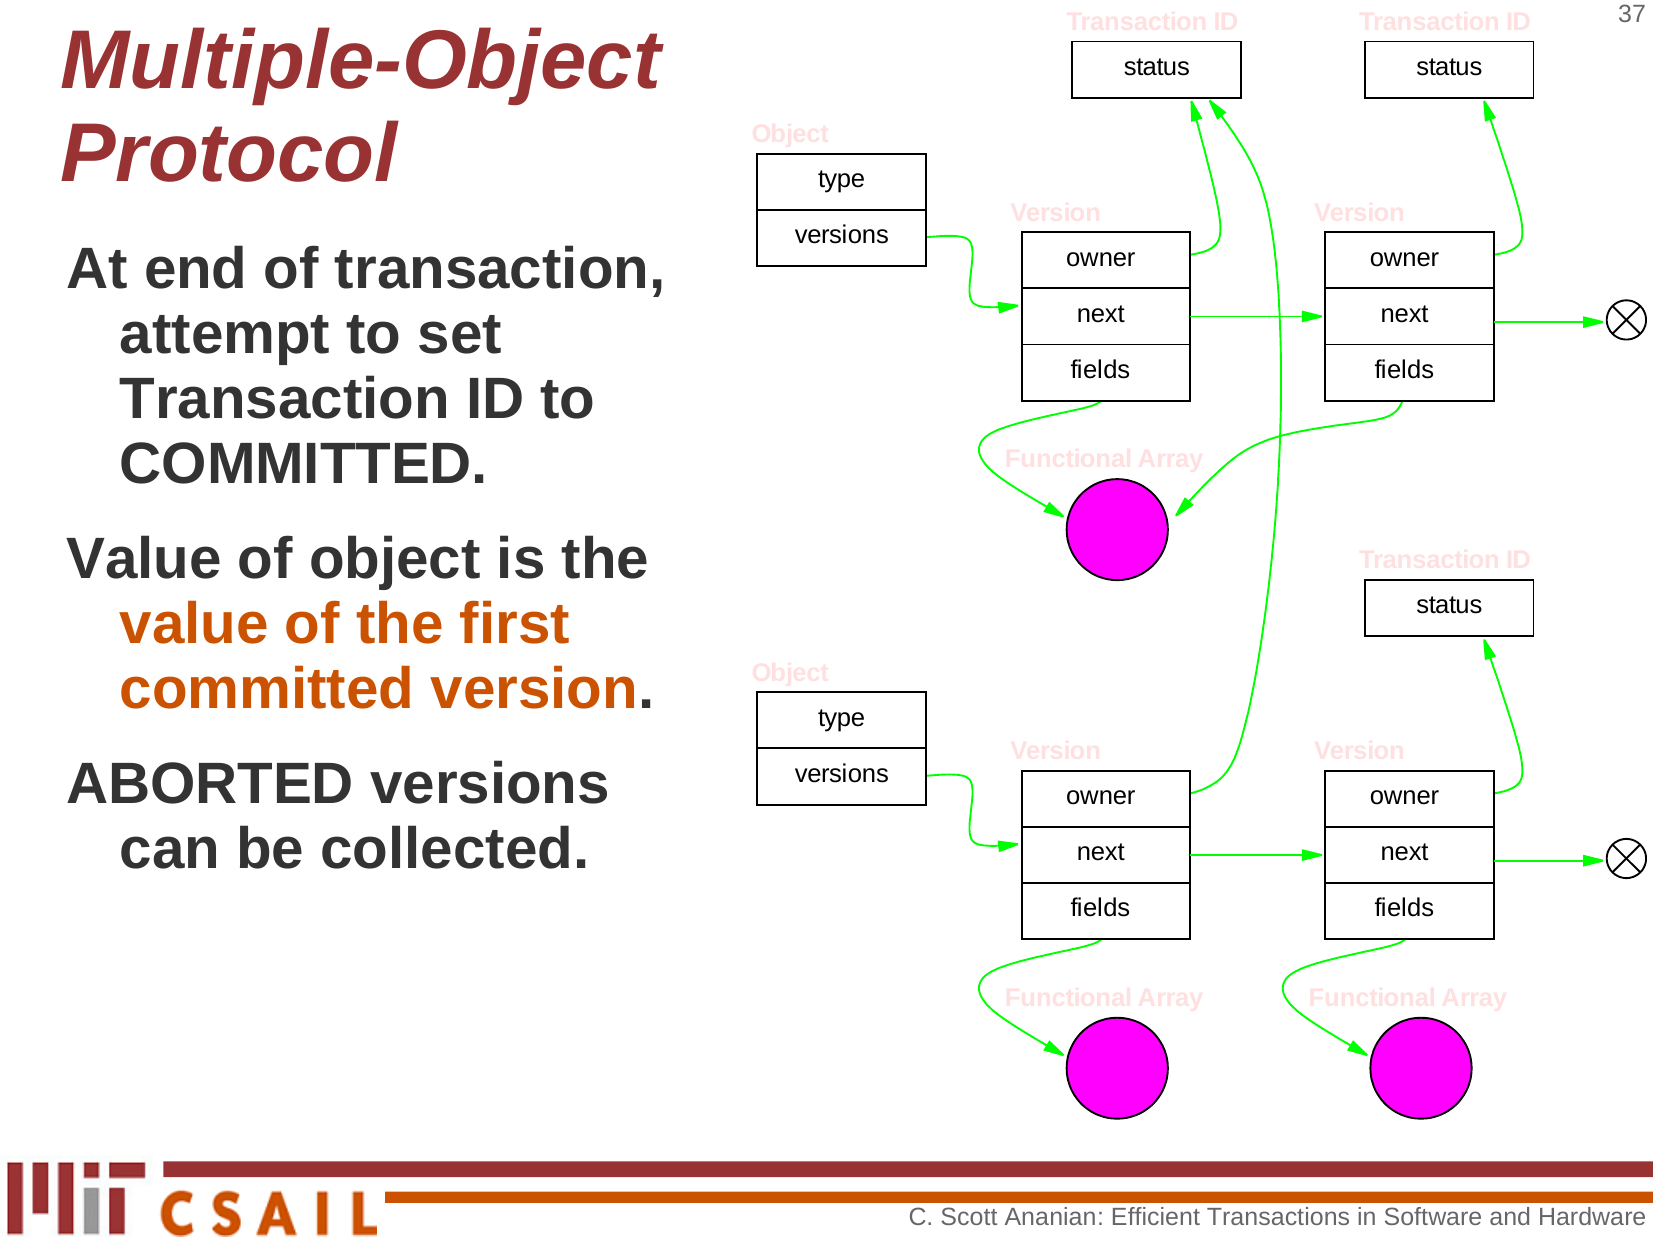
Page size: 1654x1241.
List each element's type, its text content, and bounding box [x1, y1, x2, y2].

list At end of transaction, attempt to set Transaction ID to COMMITTED. Value of object is the value of the first committed version. ABORTED versions can be collected. [48, 235, 726, 1124]
picture [0, 1155, 377, 1237]
title Multiple-Object Protocol [60, 0, 708, 214]
picture [743, 0, 1653, 1126]
